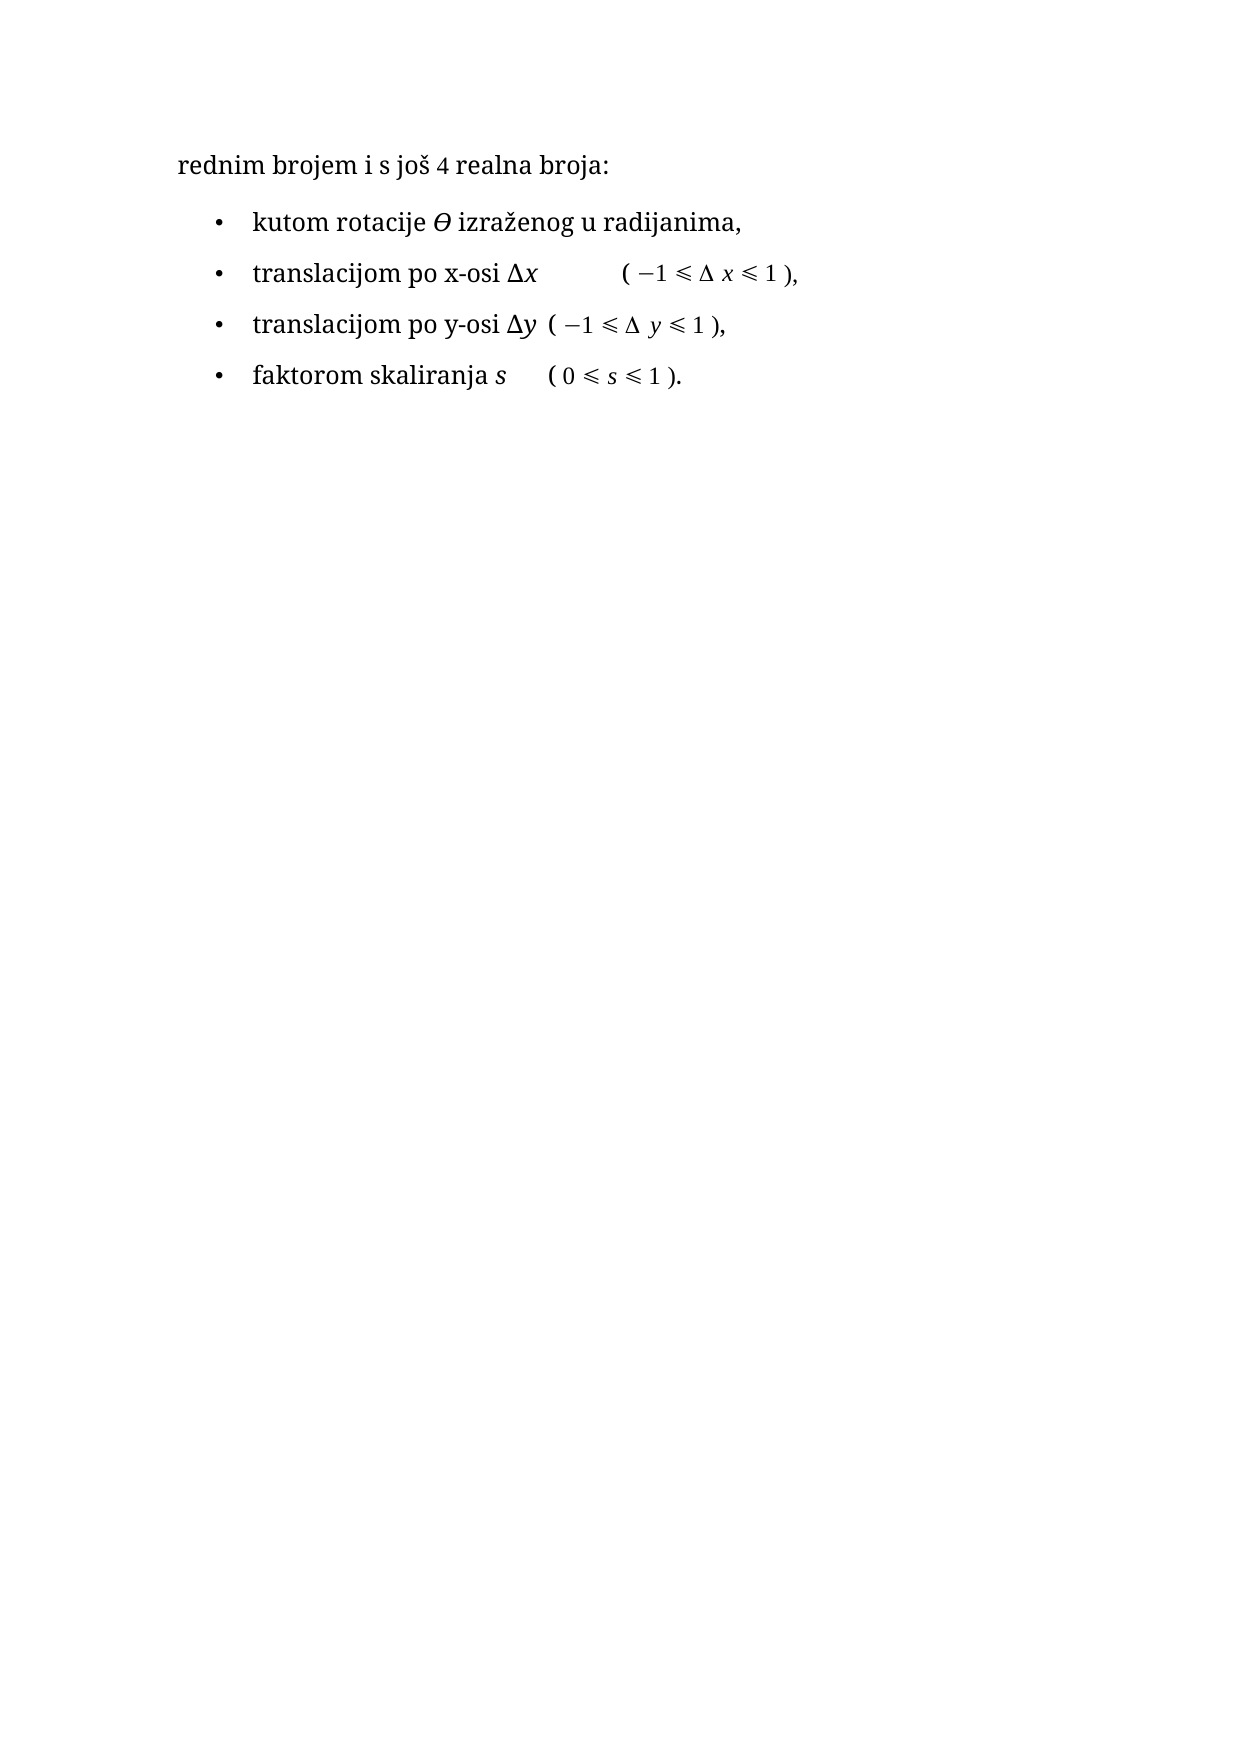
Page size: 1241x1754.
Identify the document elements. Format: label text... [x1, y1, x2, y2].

list translacijom po y-osi ∆y (), [215, 307, 1093, 341]
list kutom rotacije ϴ izraženog u radijanima, [215, 204, 1093, 239]
text rednim brojem i s još 4 realna broja: [177, 148, 1093, 182]
list translacijom po x-osi ∆x (), [215, 256, 1093, 290]
list faktorom skaliranja s (). [215, 358, 1093, 392]
